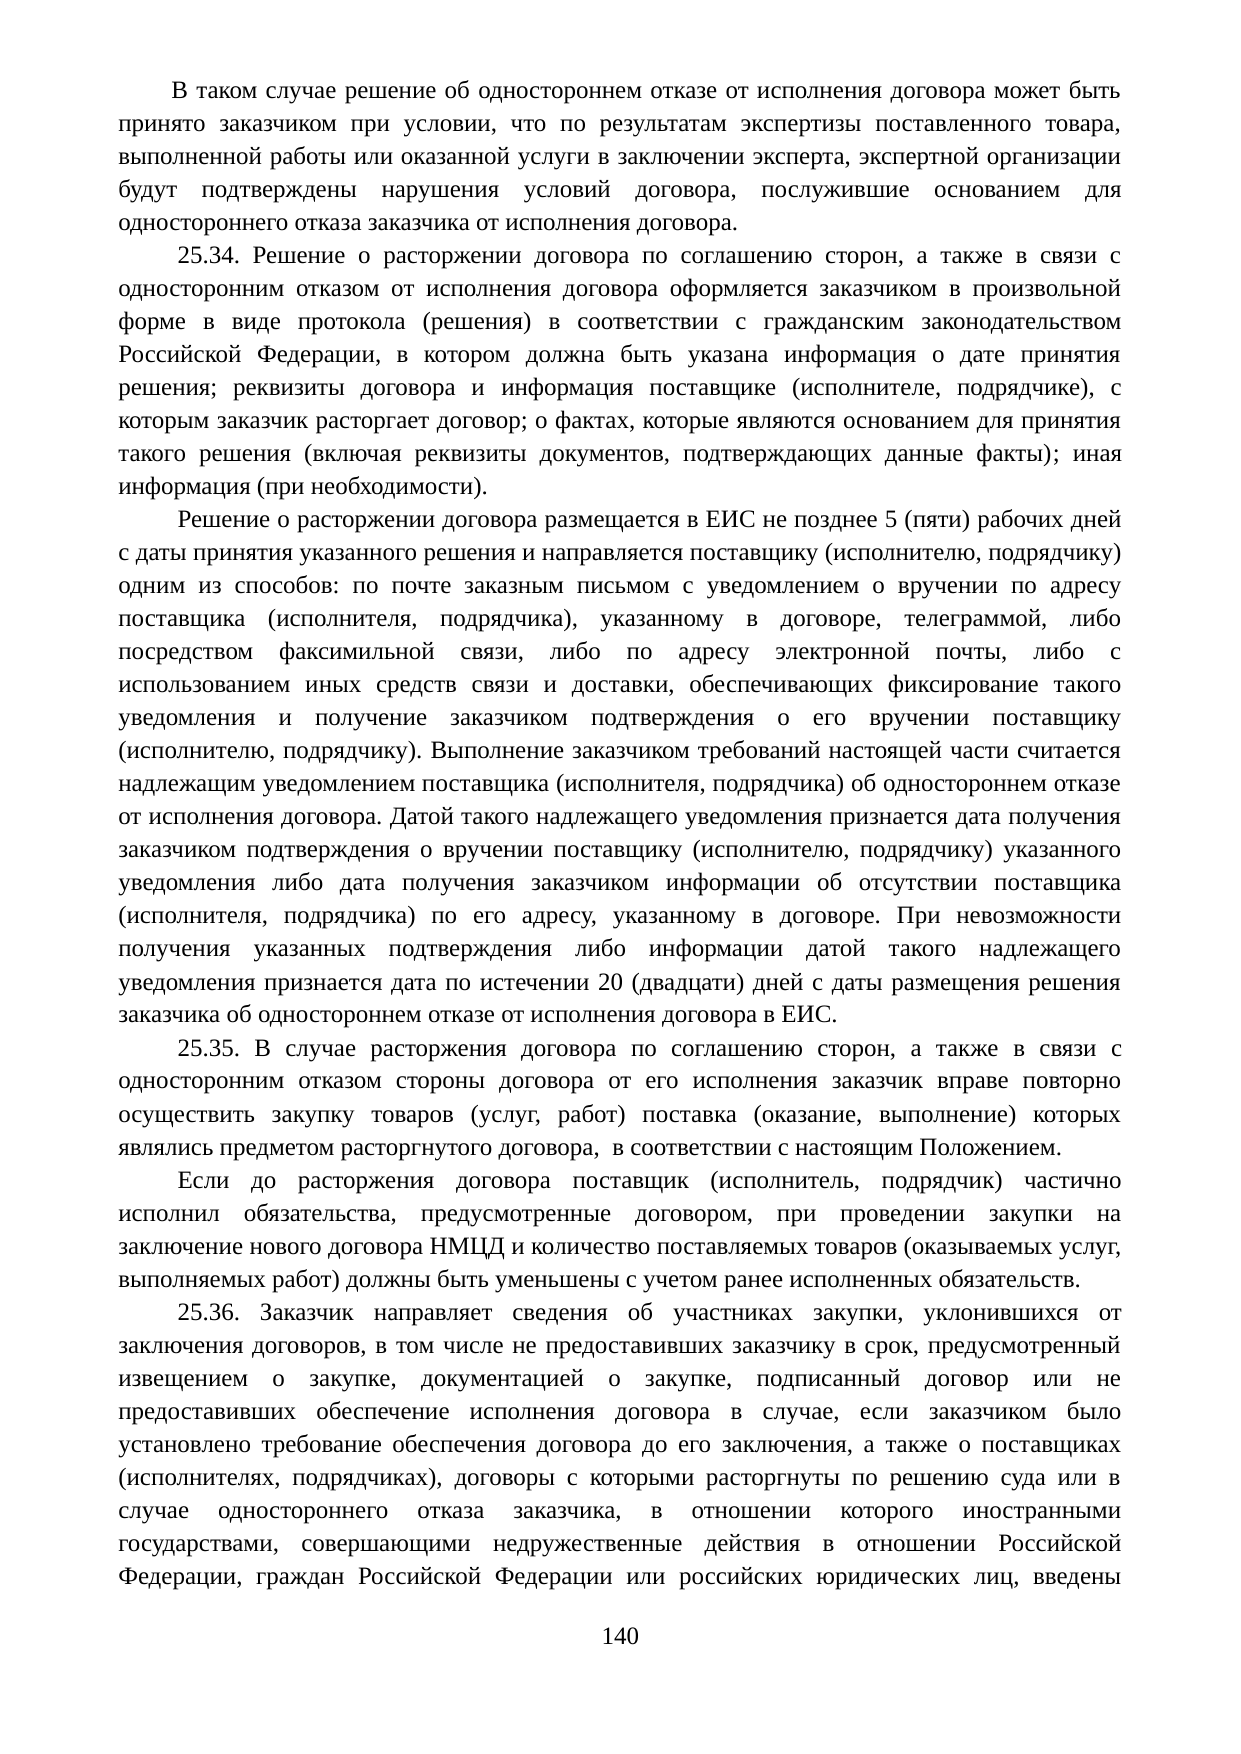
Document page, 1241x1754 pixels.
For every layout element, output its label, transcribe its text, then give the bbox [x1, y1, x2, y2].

text В таком случае решение об одностороннем отказе от исполнения договора может быть принято заказчиком при условии, что по результатам экспертизы поставленного товара, выполненной работы или оказанной услуги в заключении эксперта, экспертной организации будут подтверждены нарушения условий договора, послужившие основанием для одностороннего отказа заказчика от исполнения договора. [118, 75, 1122, 236]
text Если до расторжения договора поставщик (исполнитель, подрядчик) частично исполнил обязательства, предусмотренные договором, при проведении закупки на заключение нового договора НМЦД и количество поставляемых товаров (оказываемых услуг, выполняемых работ) должны быть уменьшены с учетом ранее исполненных обязательств. [118, 1165, 1122, 1292]
text 25.34. Решение о расторжении договора по соглашению сторон, а также в связи с односторонним отказом от исполнения договора оформляется заказчиком в произвольной форме в виде протокола (решения) в соответствии с гражданским законодательством Российской Федерации, в котором должна быть указана информация о дате принятия решения; реквизиты договора и информация поставщике (исполнителе, подрядчике), с которым заказчик расторгает договор; о фактах, которые являются основанием для принятия такого решения (включая реквизиты документов, подтверждающих данные факты); иная информация (при необходимости). [118, 240, 1122, 500]
text 25.36. Заказчик направляет сведения об участниках закупки, уклонившихся от заключения договоров, в том числе не предоставивших заказчику в срок, предусмотренный извещением о закупке, документацией о закупке, подписанный договор или не предоставивших обеспечение исполнения договора в случае, если заказчиком было установлено требование обеспечения договора до его заключения, а также о поставщиках (исполнителях, подрядчиках), договоры с которыми расторгнуты по решению суда или в случае одностороннего отказа заказчика, в отношении которого иностранными государствами, совершающими недружественные действия в отношении Российской Федерации, граждан Российской Федерации или российских юридических лиц, введены [118, 1297, 1122, 1590]
text Решение о расторжении договора размещается в ЕИС не позднее 5 (пяти) рабочих дней с даты принятия указанного решения и направляется поставщику (исполнителю, подрядчику) одним из способов: по почте заказным письмом с уведомлением о вручении по адресу поставщика (исполнителя, подрядчика), указанному в договоре, телеграммой, либо посредством факсимильной связи, либо по адресу электронной почты, либо с использованием иных средств связи и доставки, обеспечивающих фиксирование такого уведомления и получение заказчиком подтверждения о его вручении поставщику (исполнителю, подрядчику). Выполнение заказчиком требований настоящей части считается надлежащим уведомлением поставщика (исполнителя, подрядчика) об одностороннем отказе от исполнения договора. Датой такого надлежащего уведомления признается дата получения заказчиком подтверждения о вручении поставщику (исполнителю, подрядчику) указанного уведомления либо дата получения заказчиком информации об отсутствии поставщика (исполнителя, подрядчика) по его адресу, указанному в договоре. При невозможности получения указанных подтверждения либо информации датой такого надлежащего уведомления признается дата по истечении 20 (двадцати) дней с даты размещения решения заказчика об одностороннем отказе от исполнения договора в ЕИС. [118, 504, 1122, 1028]
text 25.35. В случае расторжения договора по соглашению сторон, а также в связи с односторонним отказом стороны договора от его исполнения заказчик вправе повторно осуществить закупку товаров (услуг, работ) поставка (оказание, выполнение) которых являлись предметом расторгнутого договора, в соответствии с настоящим Положением. [118, 1033, 1122, 1160]
